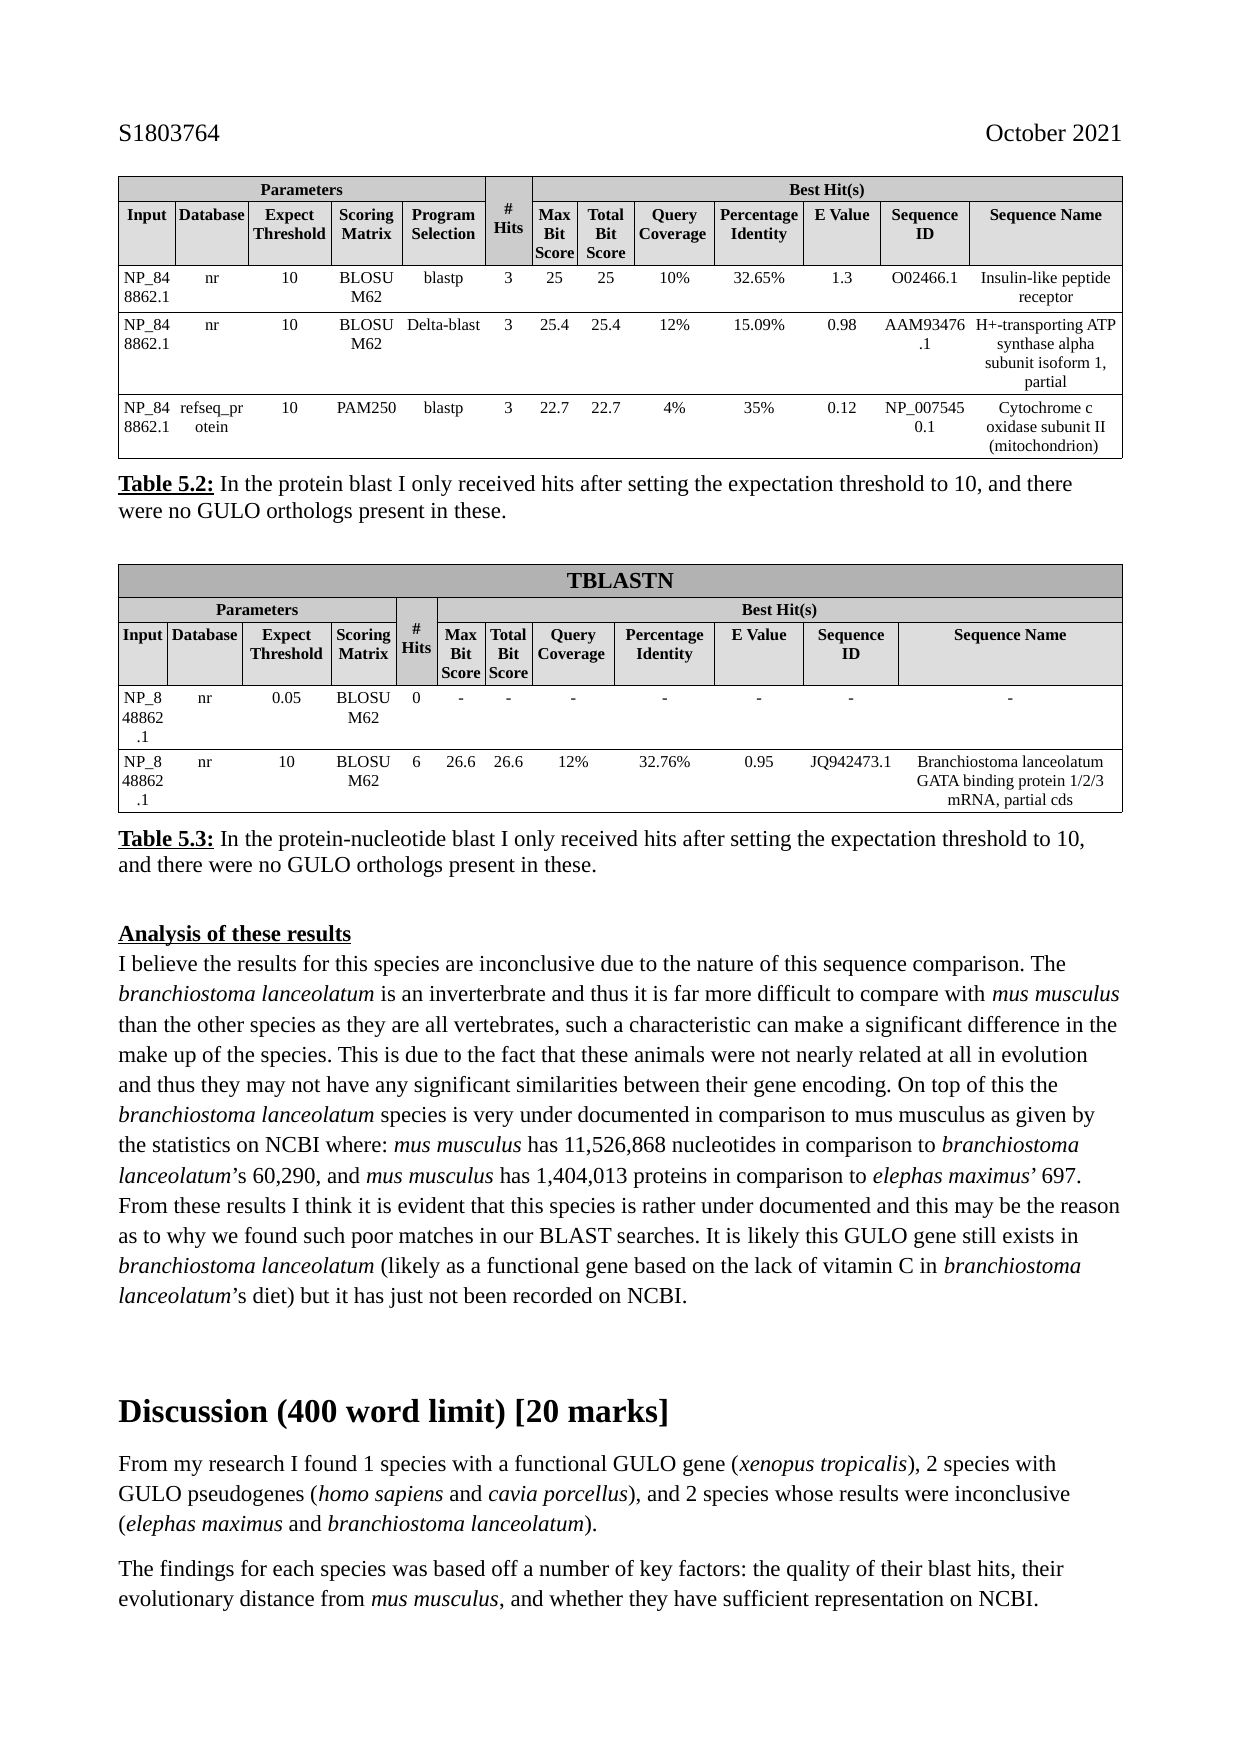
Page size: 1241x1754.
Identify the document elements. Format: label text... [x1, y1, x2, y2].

table_cell PAM250 [331, 395, 402, 458]
table_cell nr [167, 686, 242, 749]
table_cell 0 [396, 686, 437, 749]
table_cell - [437, 686, 485, 749]
text From my research I found 1 species with a functional GULO gene (xenopus tropicalis), 2 species with GULO pseudogenes (homo sapiens and cavia porcellus), and 2 species whose results were inconclusive (elephas maximus and branchiostoma lanceolatum). [118, 1450, 1122, 1536]
table_cell nr [175, 266, 248, 312]
table_cell # Hits [397, 598, 437, 685]
table_cell 25 [532, 266, 577, 312]
table_cell 25.4 [577, 313, 634, 394]
table_cell 10 [248, 313, 331, 394]
table_cell Query Coverage [635, 202, 714, 265]
table_cell Parameters [119, 598, 396, 622]
table_cell Input [119, 202, 175, 265]
table_cell Best Hit(s) [438, 598, 1122, 622]
table_cell 1.3 [804, 266, 880, 312]
table_cell Best Hit(s) [533, 177, 1122, 201]
table_cell Parameters [119, 177, 485, 201]
table_cell - [898, 686, 1122, 749]
table_cell Expect Threshold [249, 202, 331, 265]
table_cell Percentage Identity [715, 202, 803, 265]
table_cell - [485, 686, 532, 749]
table_cell - [532, 686, 614, 749]
table_cell 12% [634, 313, 714, 394]
table_cell 22.7 [577, 395, 634, 458]
table_cell Max Bit Score [533, 202, 577, 265]
table_cell 10 [248, 266, 331, 312]
table_cell Max Bit Score [438, 623, 485, 685]
table_cell 22.7 [532, 395, 577, 458]
text Discussion (400 word limit) [20 marks] [118, 1391, 1122, 1429]
table_cell 25 [577, 266, 634, 312]
table_cell Scoring Matrix [332, 202, 402, 265]
table_cell Total Bit Score [486, 623, 532, 685]
table_cell 10 [242, 750, 331, 812]
table_cell refseq_protein [175, 395, 248, 458]
table_cell Sequence Name [970, 202, 1122, 265]
table_cell Sequence Name [899, 623, 1122, 685]
table_cell Delta-blast [402, 313, 485, 394]
table_cell AAM93476.1 [880, 313, 969, 394]
table_cell Program Selection [403, 202, 485, 265]
table_cell NP_848862.1 [119, 313, 175, 394]
table_cell nr [167, 750, 242, 812]
table_cell # Hits [486, 177, 532, 265]
table_cell NP_848862.1 [119, 750, 167, 812]
table_cell nr [175, 313, 248, 394]
table_cell 25.4 [532, 313, 577, 394]
table_cell BLOSUM62 [331, 686, 396, 749]
table_cell Sequence ID [804, 623, 898, 685]
table_cell 0.05 [242, 686, 331, 749]
table_cell 26.6 [437, 750, 485, 812]
table_cell BLOSUM62 [331, 266, 402, 312]
table_cell BLOSUM62 [331, 313, 402, 394]
table_cell Insulin-like peptide receptor [969, 266, 1122, 312]
table_cell H+-transporting ATP synthase alpha subunit isoform 1, partial [969, 313, 1122, 394]
table_cell Query Coverage [533, 623, 614, 685]
text Analysis of these results I believe the results for this species are inconclusive due to the nature of this sequence comparison. The branchiostoma lanceolatum is an inverterbrate and thus it is far more difficult to compare with mus musculus than the other species as they are all vertebrates, such a characteristic can make a significant difference in the make up of the species. This is due to the fact that these animals were not nearly related at all in evolution and thus they may not have any significant similarities between their gene encoding. On top of this the branchiostoma lanceolatum species is very under documented in comparison to mus musculus as given by the statistics on NCBI where: mus musculus has 11,526,868 nucleotides in comparison to branchiostoma lanceolatum’s 60,290, and mus musculus has 1,404,013 proteins in comparison to elephas maximus’ 697. From these results I think it is evident that this species is rather under documented and this may be the reason as to why we found such poor matches in our BLAST searches. It is likely this GULO gene still exists in branchiostoma lanceolatum (likely as a functional gene based on the lack of vitamin C in branchiostoma lanceolatum’s diet) but it has just not been recorded on NCBI. [118, 890, 1122, 1372]
table_cell E Value [715, 623, 803, 685]
table_cell BLOSUM62 [331, 750, 396, 812]
table_cell 6 [396, 750, 437, 812]
table_cell Total Bit Score [578, 202, 634, 265]
table_cell 0.98 [804, 313, 880, 394]
table_cell Database [176, 202, 248, 265]
table_cell 10% [634, 266, 714, 312]
table_cell blastp [402, 266, 485, 312]
text The findings for each species was based off a number of key factors: the quality of their blast hits, their evolutionary distance from mus musculus, and whether they have sufficient representation on NCBI. [118, 1555, 1122, 1611]
table_cell Scoring Matrix [332, 623, 396, 685]
text Table 5.3: In the protein-nucleotide blast I only received hits after setting the expectation threshold to 10, and there were no GULO orthologs present in these. [118, 825, 1122, 877]
table_cell 4% [634, 395, 714, 458]
table_cell Expect Threshold [243, 623, 331, 685]
table_cell Branchiostoma lanceolatum GATA binding protein 1/2/3 mRNA, partial cds [898, 750, 1122, 812]
table_cell 15.09% [714, 313, 803, 394]
table_cell 3 [485, 313, 532, 394]
table_header TBLASTN [119, 565, 1122, 597]
table_cell 12% [532, 750, 614, 812]
table_cell 10 [248, 395, 331, 458]
table_cell 3 [485, 266, 532, 312]
table_cell 26.6 [485, 750, 532, 812]
table_cell Percentage Identity [615, 623, 714, 685]
table_cell NP_848862.1 [119, 686, 167, 749]
text Table 5.2: In the protein blast I only received hits after setting the expectation threshold to 10, and there were no GULO orthologs present in these. [118, 470, 1122, 552]
table_cell Database [168, 623, 242, 685]
table_cell E Value [804, 202, 880, 265]
table_cell 0.95 [714, 750, 803, 812]
table_cell JQ942473.1 [804, 750, 898, 812]
table_cell 32.65% [714, 266, 803, 312]
table_cell blastp [402, 395, 485, 458]
table_cell 0.12 [804, 395, 880, 458]
table_cell NP_848862.1 [119, 395, 175, 458]
table_cell Cytochrome c oxidase subunit II (mitochondrion) [969, 395, 1122, 458]
table_cell Input [119, 623, 167, 685]
table_cell NP_848862.1 [119, 266, 175, 312]
table_cell Sequence ID [881, 202, 969, 265]
table_cell - [615, 686, 714, 749]
table_cell - [714, 686, 803, 749]
table_cell 35% [714, 395, 803, 458]
table_cell - [804, 686, 898, 749]
table_cell 32.76% [615, 750, 714, 812]
table_cell 3 [485, 395, 532, 458]
table_cell O02466.1 [880, 266, 969, 312]
table_cell NP_0075450.1 [880, 395, 969, 458]
